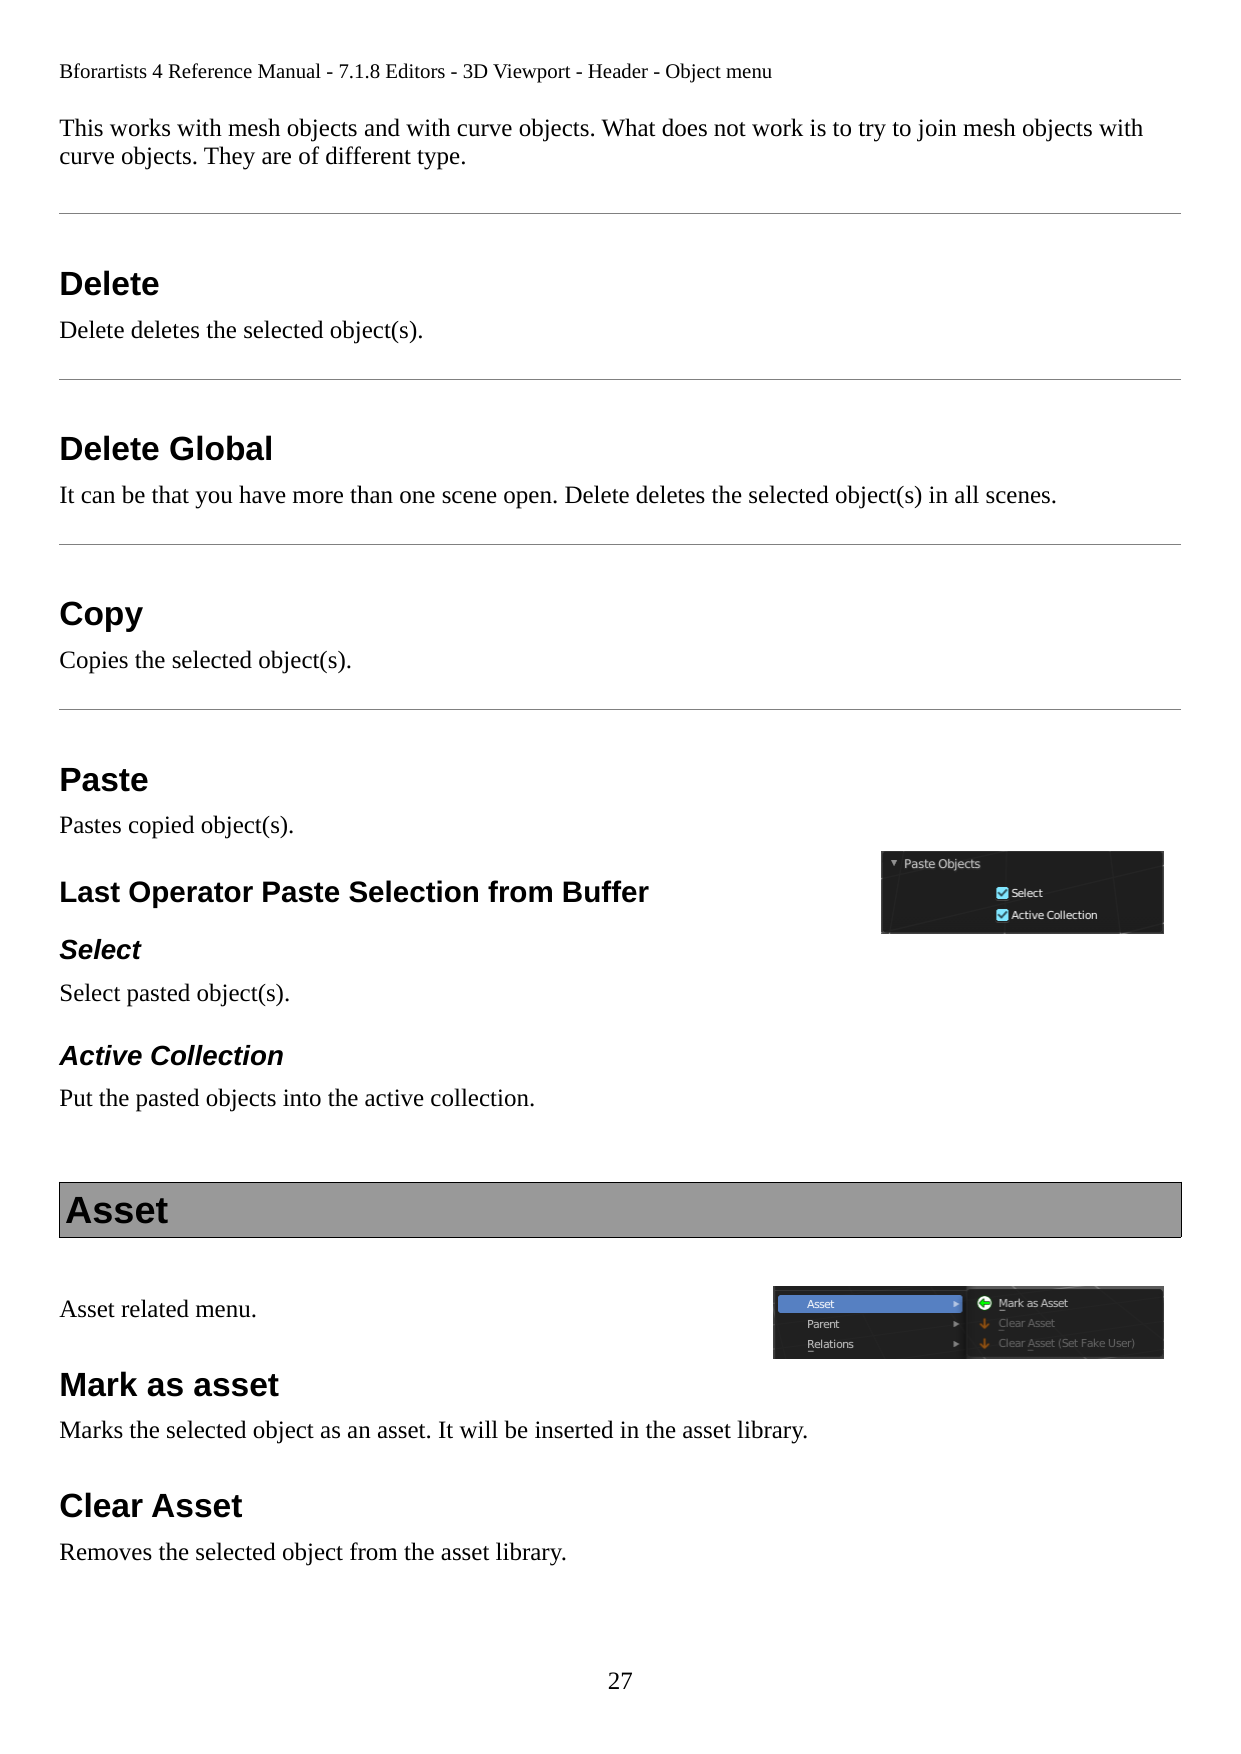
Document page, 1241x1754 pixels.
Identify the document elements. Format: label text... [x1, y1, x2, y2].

text Select pasted object(s). [59, 978, 1181, 1006]
subtitle Delete Global [59, 429, 1181, 468]
text This works with mesh objects and with curve objects. What does not work is to try to join mesh objects with curve objects. They are of different type. [59, 113, 1181, 170]
subtitle Last Operator Paste Selection from Buffer [59, 874, 881, 908]
text [1164, 1294, 1181, 1323]
subtitle Paste [59, 759, 1181, 798]
subtitle Delete [59, 264, 1181, 302]
subtitle Mark as asset [59, 1364, 1181, 1403]
text Copies the selected object(s). [59, 645, 1181, 674]
text Delete deletes the selected object(s). [59, 315, 1181, 344]
subtitle Select [59, 933, 1181, 965]
text Pastes copied object(s). [59, 811, 1181, 839]
picture [773, 1286, 1164, 1359]
subtitle Active Collection [59, 1039, 1181, 1071]
text Marks the selected object as an asset. It will be inserted in the asset library. [59, 1416, 1181, 1444]
subtitle Copy [59, 594, 1181, 633]
text Removes the selected object from the asset library. [59, 1537, 1181, 1565]
text It can be that you have more than one scene open. Delete deletes the selected object(s) in all scenes. [59, 480, 1181, 509]
picture [881, 851, 1164, 934]
table_header Asset [60, 1183, 1181, 1237]
text Asset related menu. [59, 1294, 773, 1323]
text Put the pasted objects into the active collection. [59, 1083, 1181, 1112]
subtitle Clear Asset [59, 1485, 1181, 1524]
